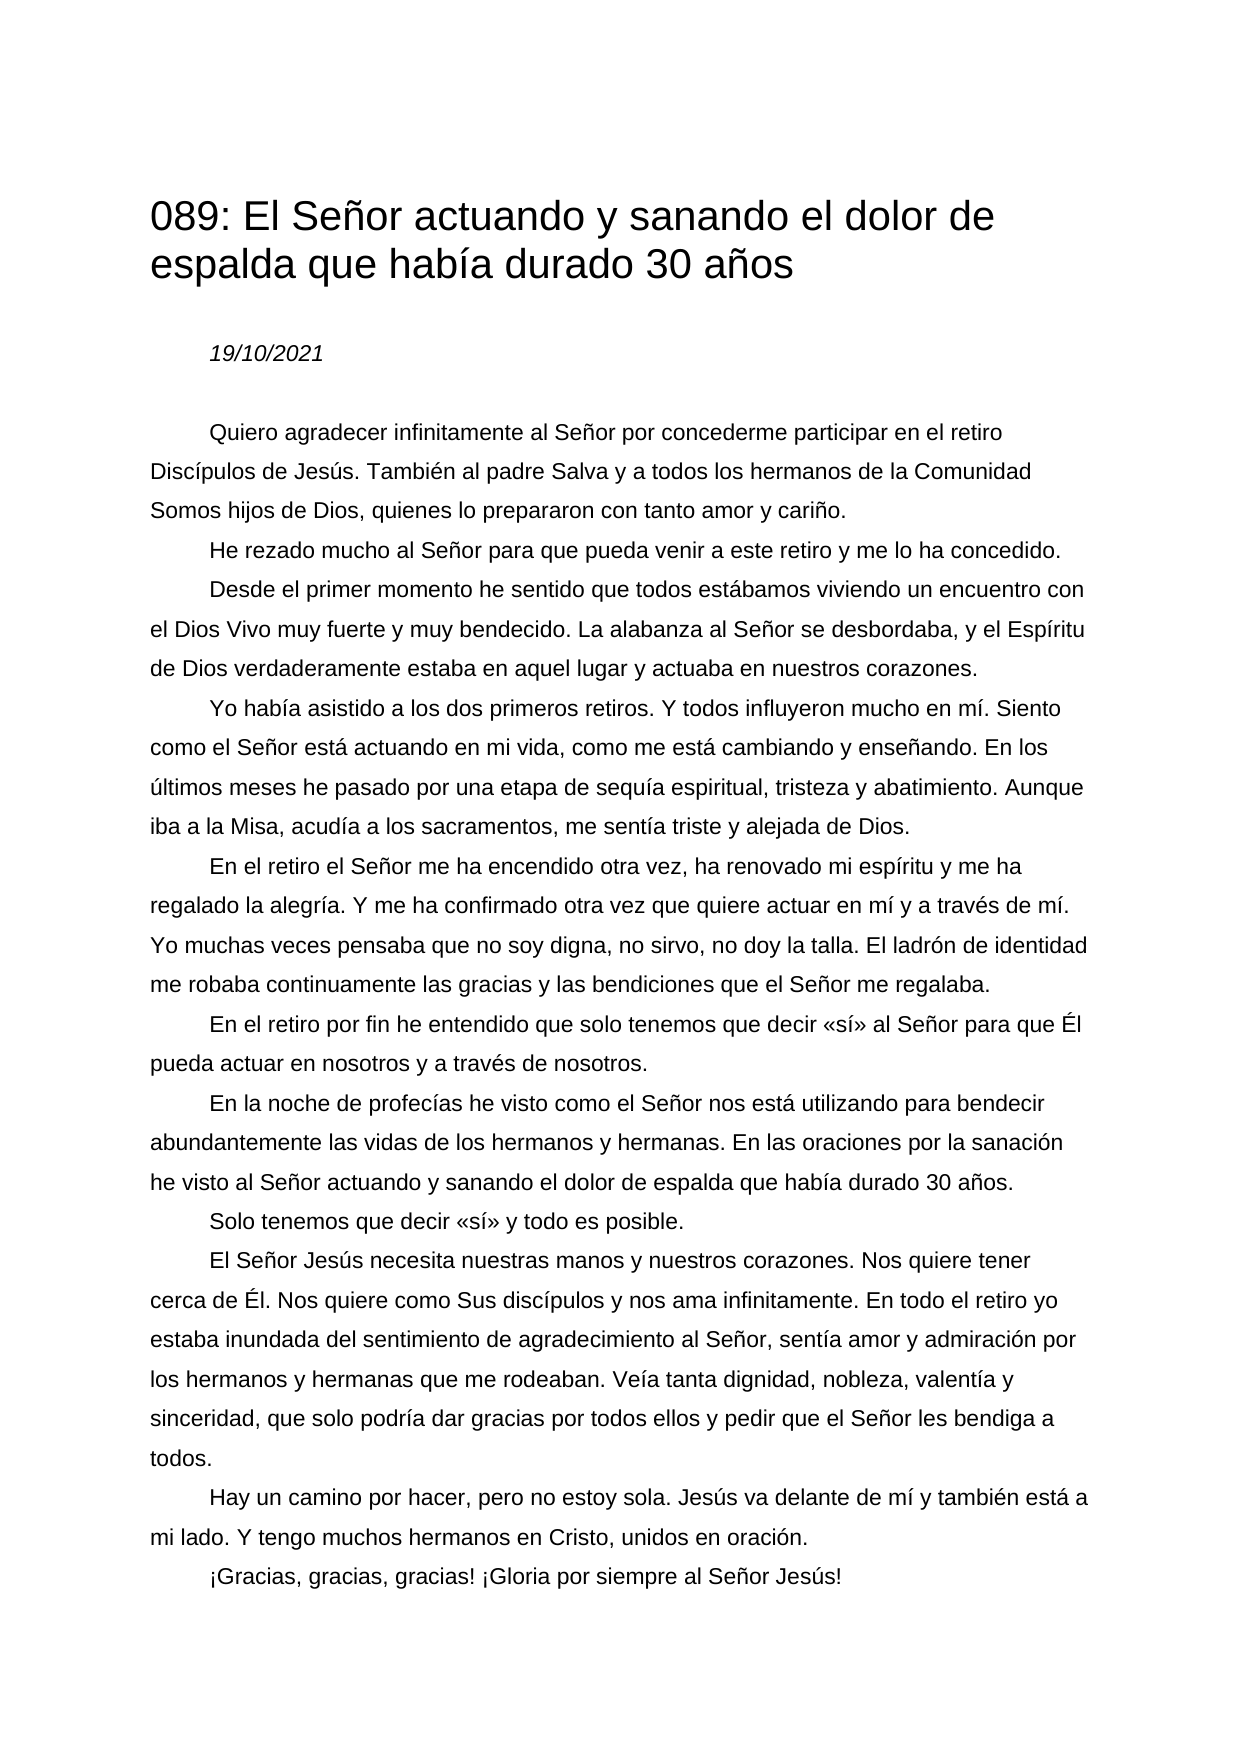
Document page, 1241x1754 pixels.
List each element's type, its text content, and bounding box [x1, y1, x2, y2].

text Solo tenemos que decir «sí» y todo es posible. [150, 1208, 1090, 1234]
text En el retiro por fin he entendido que solo tenemos que decir «sí» al Señor para que Él pueda actuar en nosotros y a través de nosotros. [150, 1011, 1090, 1076]
text Yo había asistido a los dos primeros retiros. Y todos influyeron mucho en mí. Siento como el Señor está actuando en mi vida, como me está cambiando y enseñando. En los últimos meses he pasado por una etapa de sequía espiritual, tristeza y abatimiento. Aunque iba a la Misa, acudía a los sacramentos, me sentía triste y alejada de Dios. [150, 695, 1090, 839]
text Hay un camino por hacer, pero no estoy sola. Jesús va delante de mí y también está a mi lado. Y tengo muchos hermanos en Cristo, unidos en oración. [150, 1484, 1090, 1550]
text Desde el primer momento he sentido que todos estábamos viviendo un encuentro con el Dios Vivo muy fuerte y muy bendecido. La alabanza al Señor se desbordaba, y el Espíritu de Dios verdaderamente estaba en aquel lugar y actuaba en nuestros corazones. [150, 576, 1090, 682]
text En la noche de profecías he visto como el Señor nos está utilizando para bendecir abundantemente las vidas de los hermanos y hermanas. En las oraciones por la sanación he visto al Señor actuando y sanando el dolor de espalda que había durado 30 años. [150, 1089, 1090, 1195]
text En el retiro el Señor me ha encendido otra vez, ha renovado mi espíritu y me ha regalado la alegría. Y me ha confirmado otra vez que quiere actuar en mí y a través de mí. Yo muchas veces pensaba que no soy digna, no sirvo, no doy la talla. El ladrón de identidad me robaba continuamente las gracias y las bendiciones que el Señor me regalaba. [150, 853, 1090, 997]
text ¡Gracias, gracias, gracias! ¡Gloria por siempre al Señor Jesús! [150, 1563, 1090, 1590]
subtitle 089: El Señor actuando y sanando el dolor de espalda que había durado 30 años [150, 192, 1090, 287]
text Quiero agradecer infinitamente al Señor por concederme participar en el retiro Discípulos de Jesús. También al padre Salva y a todos los hermanos de la Comunidad Somos hijos de Dios, quienes lo prepararon con tanto amor y cariño. [150, 418, 1090, 524]
text 19/10/2021 [150, 339, 1090, 366]
text He rezado mucho al Señor para que pueda venir a este retiro y me lo ha concedido. [150, 537, 1090, 563]
text El Señor Jesús necesita nuestras manos y nuestros corazones. Nos quiere tener cerca de Él. Nos quiere como Sus discípulos y nos ama infinitamente. En todo el retiro yo estaba inundada del sentimiento de agradecimiento al Señor, sentía amor y admiración por los hermanos y hermanas que me rodeaban. Veía tanta dignidad, nobleza, valentía y sinceridad, que solo podría dar gracias por todos ellos y pedir que el Señor les bendiga a todos. [150, 1247, 1090, 1471]
